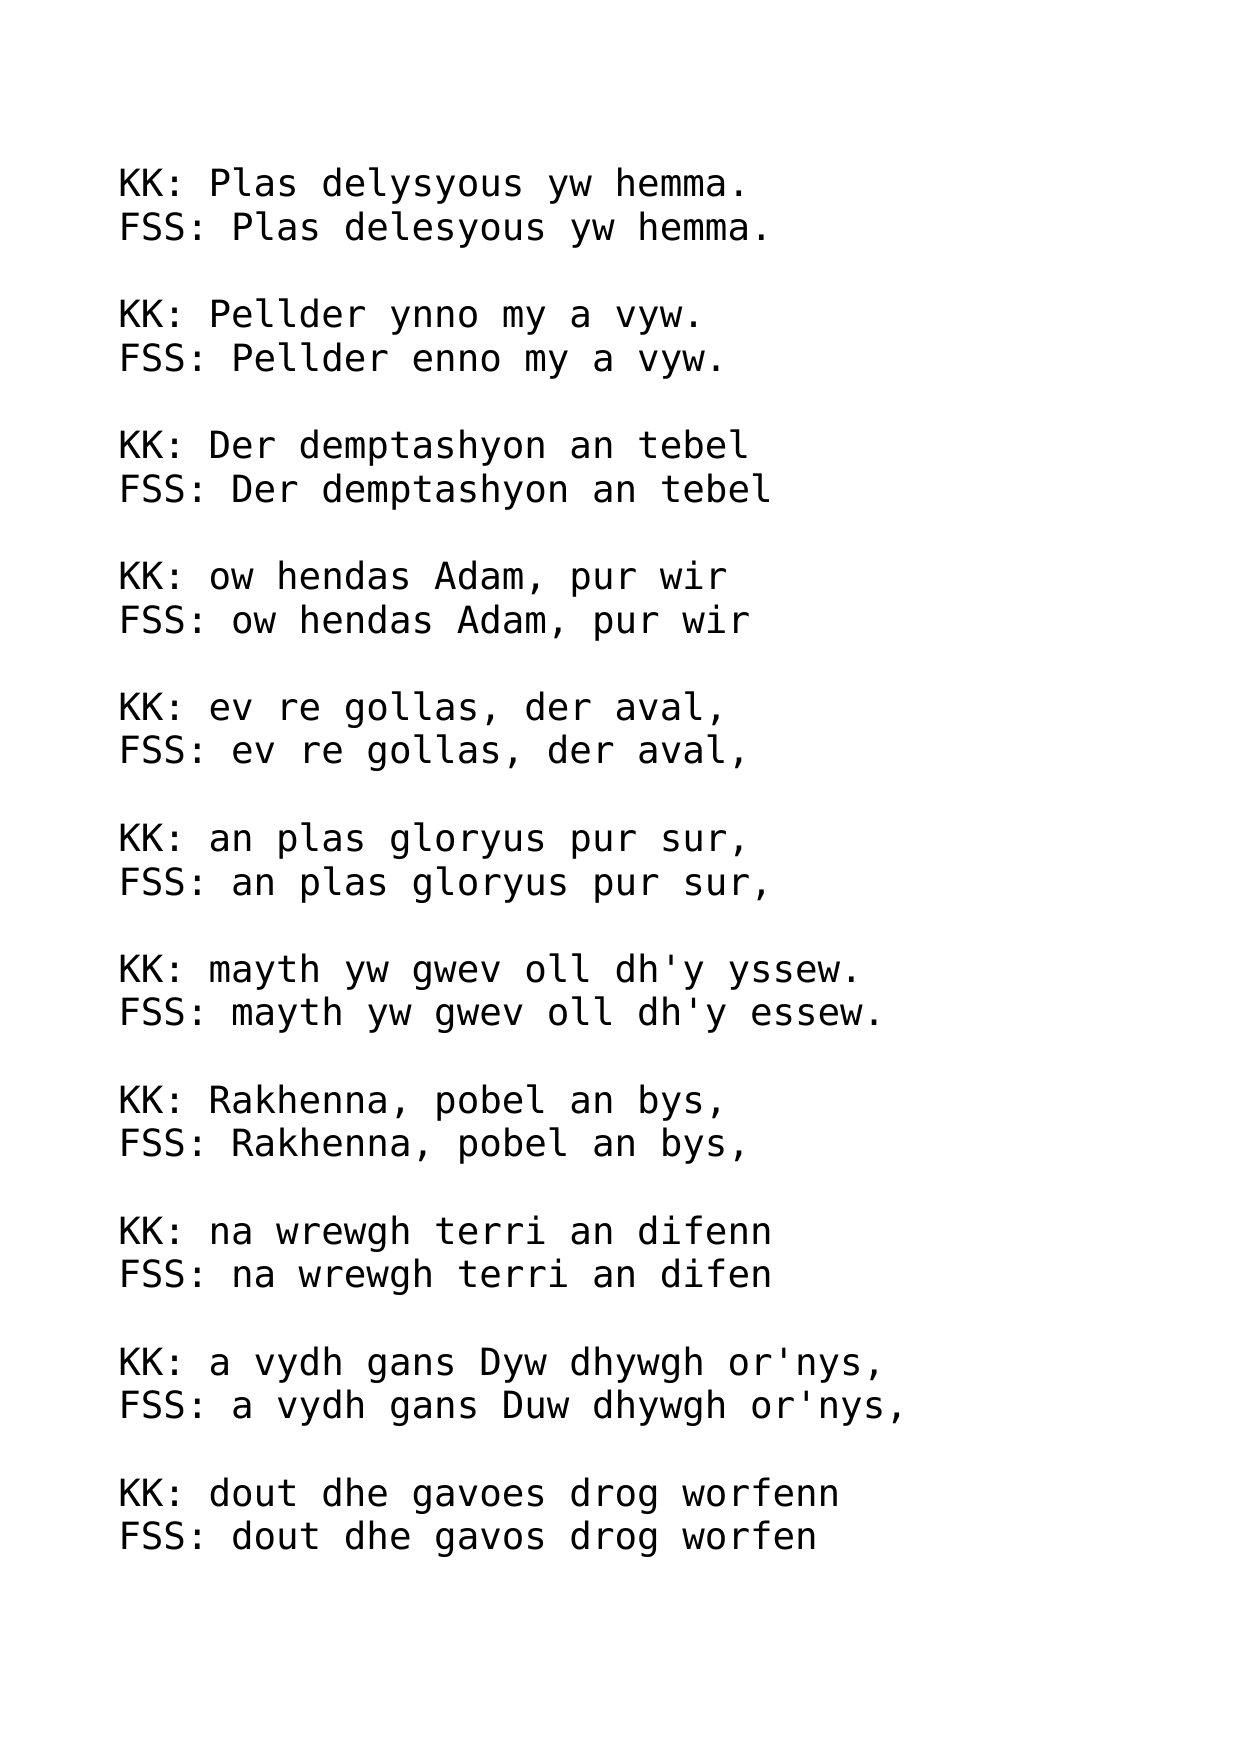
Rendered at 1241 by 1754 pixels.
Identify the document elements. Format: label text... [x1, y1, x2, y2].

text FSS: ow hendas Adam, pur wir [118, 598, 1122, 642]
text KK: a vydh gans Dyw dhywgh or'nys, [118, 1340, 1122, 1384]
text FSS: an plas gloryus pur sur, [118, 860, 1122, 904]
text FSS: na wrewgh terri an difen [118, 1253, 1122, 1297]
text KK: Rakhenna, pobel an bys, [118, 1078, 1122, 1122]
text KK: an plas gloryus pur sur, [118, 816, 1122, 860]
text KK: na wrewgh terri an difenn [118, 1209, 1122, 1253]
text KK: Pellder ynno my a vyw. [118, 293, 1122, 336]
text KK: ow hendas Adam, pur wir [118, 554, 1122, 598]
text FSS: Plas delesyous yw hemma. [118, 205, 1122, 249]
text FSS: ev re gollas, der aval, [118, 729, 1122, 773]
text KK: ev re gollas, der aval, [118, 686, 1122, 729]
text FSS: Der demptashyon an tebel [118, 467, 1122, 511]
text KK: Plas delysyous yw hemma. [118, 162, 1122, 205]
text KK: mayth yw gwev oll dh'y yssew. [118, 947, 1122, 991]
text FSS: Rakhenna, pobel an bys, [118, 1122, 1122, 1166]
text FSS: dout dhe gavos drog worfen [118, 1515, 1122, 1558]
text FSS: a vydh gans Duw dhywgh or'nys, [118, 1384, 1122, 1427]
text FSS: mayth yw gwev oll dh'y essew. [118, 991, 1122, 1035]
text KK: dout dhe gavoes drog worfenn [118, 1471, 1122, 1515]
text FSS: Pellder enno my a vyw. [118, 336, 1122, 380]
text KK: Der demptashyon an tebel [118, 424, 1122, 467]
